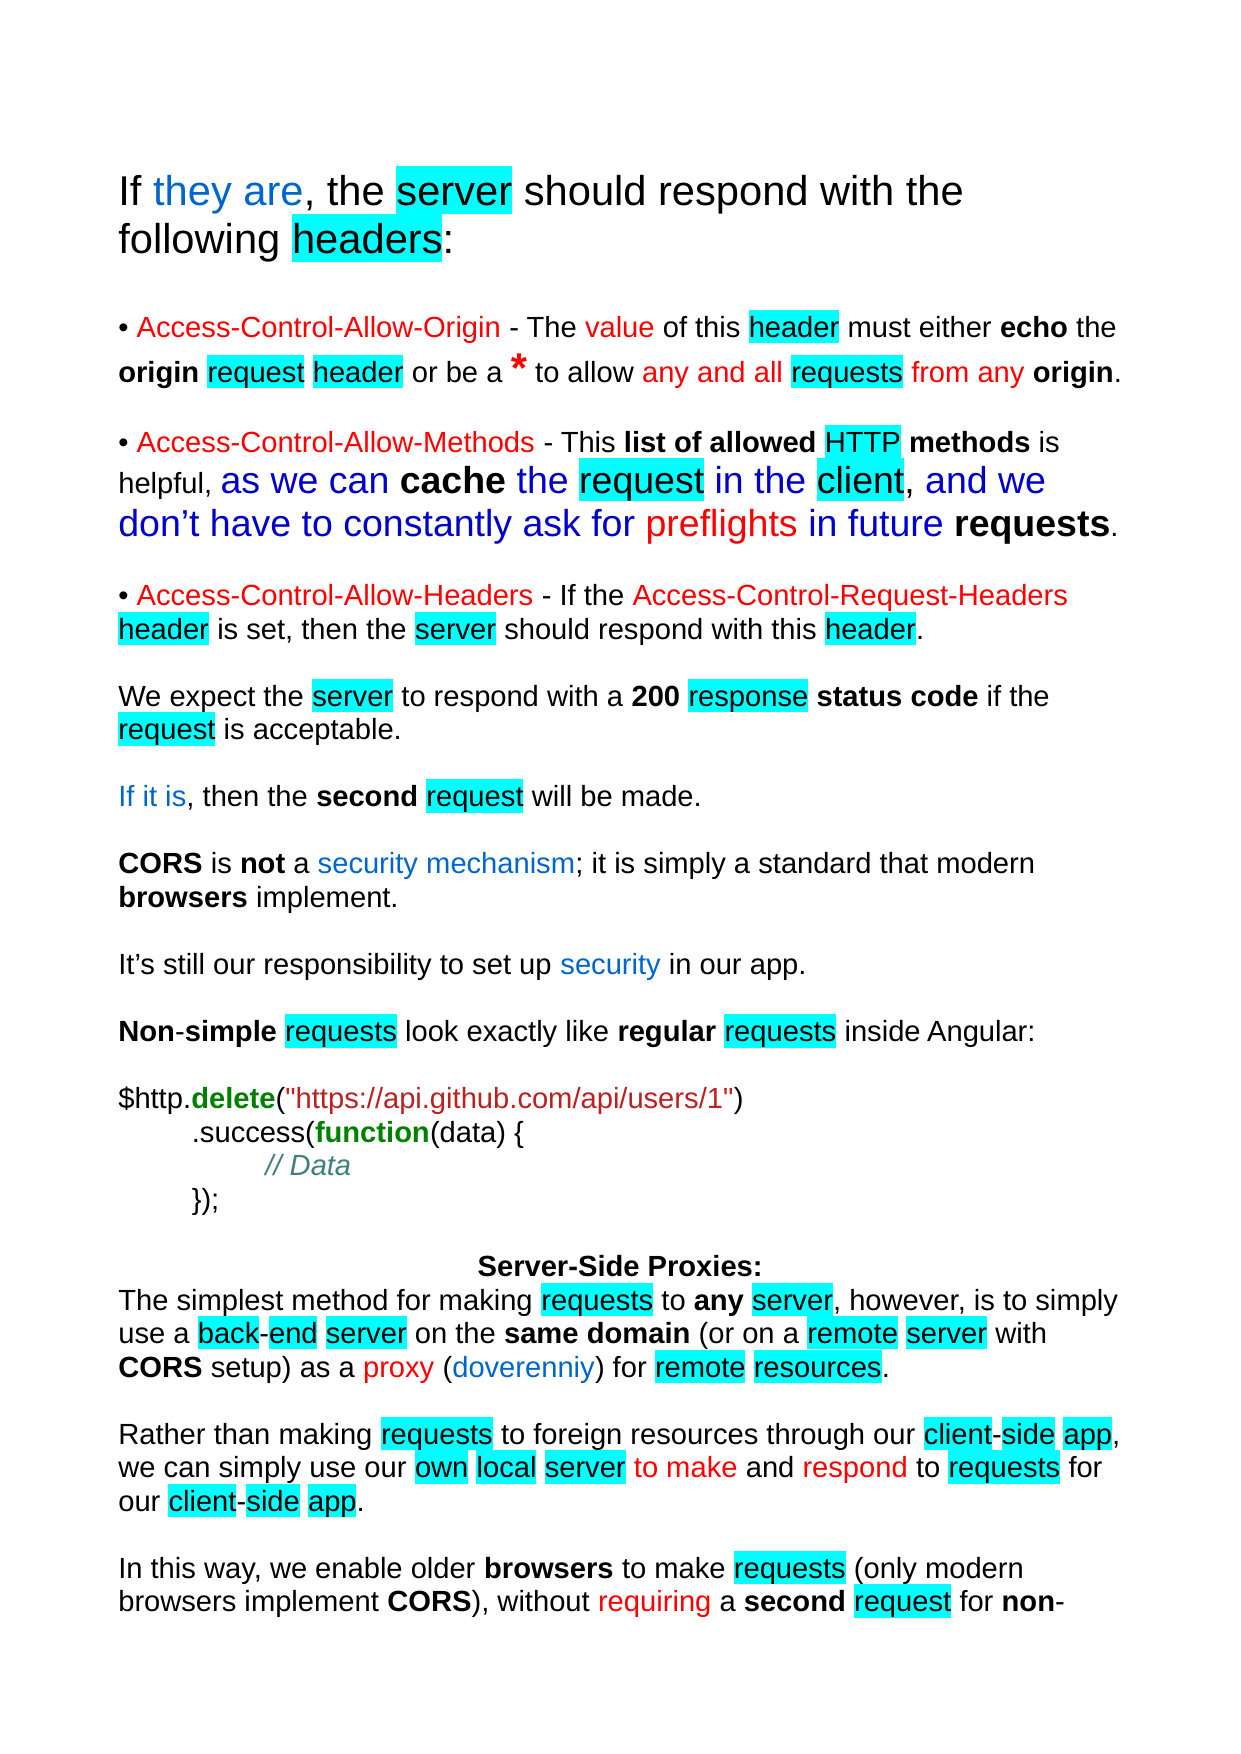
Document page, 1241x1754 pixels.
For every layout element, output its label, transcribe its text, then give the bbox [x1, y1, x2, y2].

text Server-Side Proxies: [118, 1249, 1122, 1282]
text Non-simple requests look exactly like regular requests inside Angular: [118, 1014, 1122, 1048]
text • Access-Control-Allow-Origin - The value of this header must either echo the origin request header or be a * to allow any and all requests from any origin. [118, 310, 1122, 391]
text In this way, we enable older browsers to make requests (only modern browsers implement CORS), without requiring a second request for non- [118, 1551, 1122, 1618]
text $http.delete("https://api.github.com/api/users/1") [118, 1081, 1122, 1115]
text If it is, then the second request will be made. [118, 779, 1122, 813]
text Rather than making requests to foreign resources through our client-side app, we can simply use our own local server to make and respond to requests for our client-side app. [118, 1417, 1122, 1517]
text // Data [118, 1148, 1122, 1182]
text If they are, the server should respond with the following headers: [118, 166, 1122, 262]
text The simplest method for making requests to any server, however, is to simply use a back-end server on the same domain (or on a remote server with CORS setup) as a proxy (doverenniy) for remote resources. [118, 1282, 1122, 1383]
text CORS is not a security mechanism; it is simply a standard that modern browsers implement. [118, 846, 1122, 913]
text • Access-Control-Allow-Methods - This list of allowed HTTP methods is helpful, as we can cache the request in the client, and we don’t have to constantly ask for preflights in future requests. [118, 425, 1122, 544]
text • Access-Control-Allow-Headers - If the Access-Control-Request-Headers header is set, then the server should respond with this header. [118, 578, 1122, 645]
text We expect the server to respond with a 200 response status code if the request is acceptable. [118, 679, 1122, 746]
text .success(function(data) { [118, 1115, 1122, 1148]
text It’s still our responsibility to set up security in our app. [118, 947, 1122, 981]
text }); [118, 1182, 1122, 1215]
